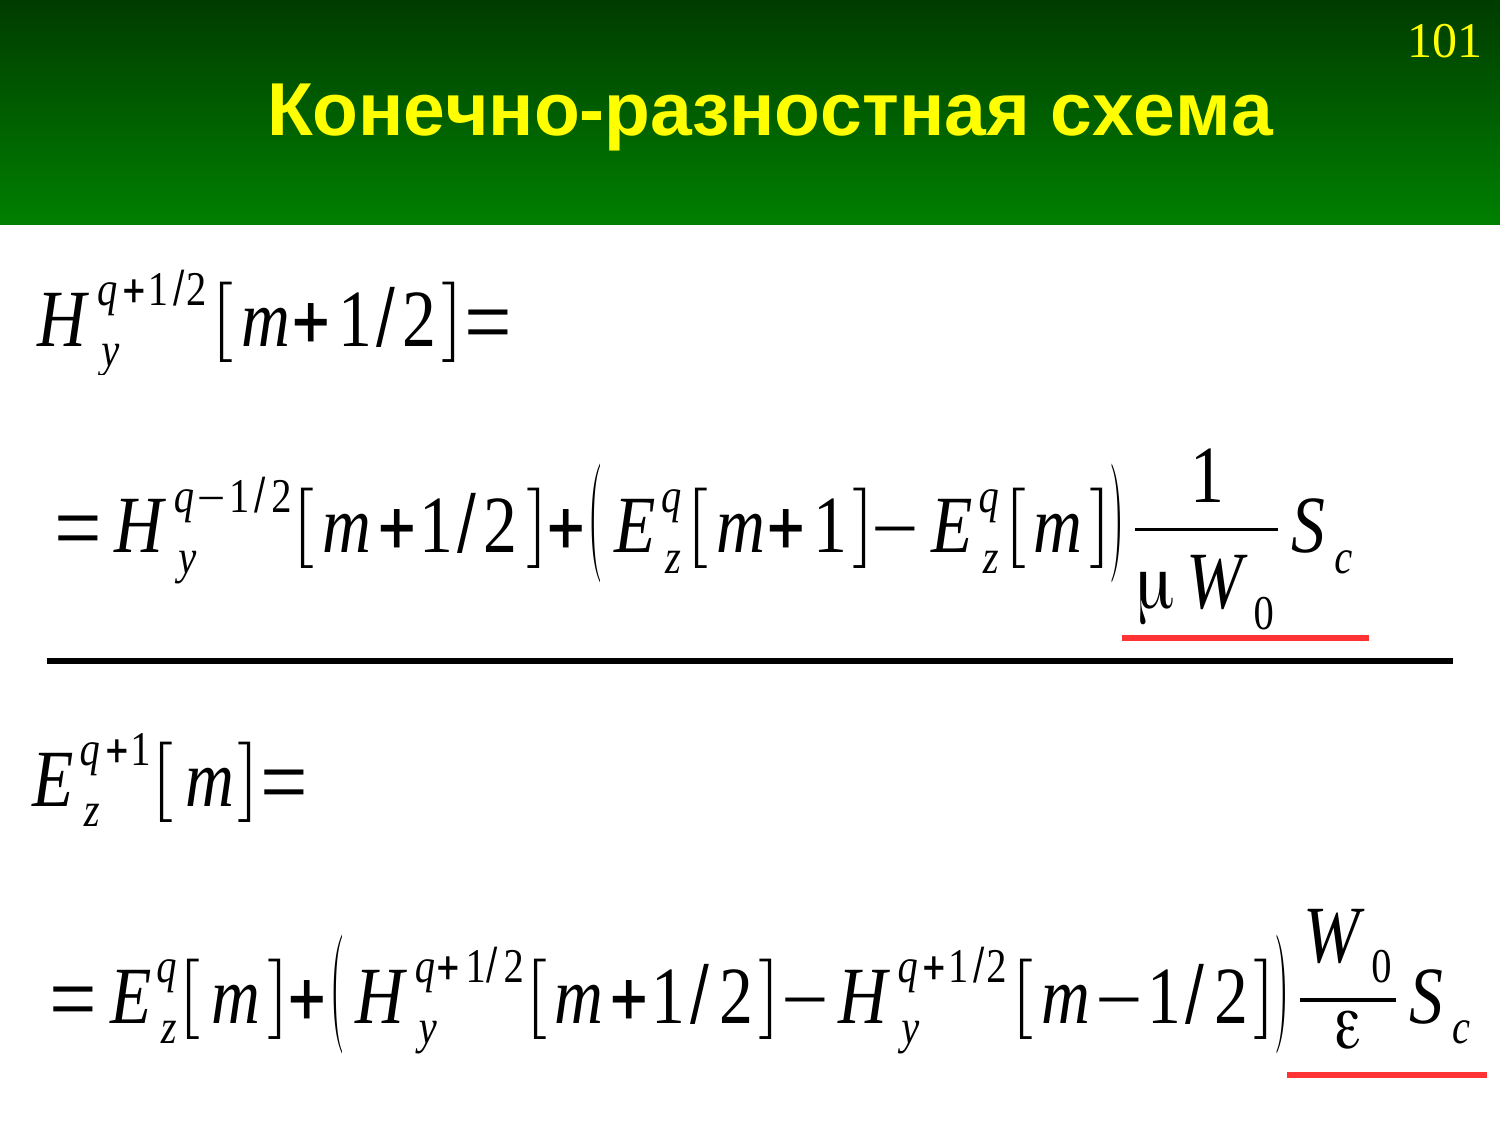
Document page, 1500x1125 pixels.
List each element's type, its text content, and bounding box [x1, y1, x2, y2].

chart [16, 259, 534, 375]
title Конечно-разностная схема [100, 7, 1441, 204]
chart [11, 719, 329, 835]
chart [29, 891, 1488, 1061]
chart [34, 431, 1369, 638]
